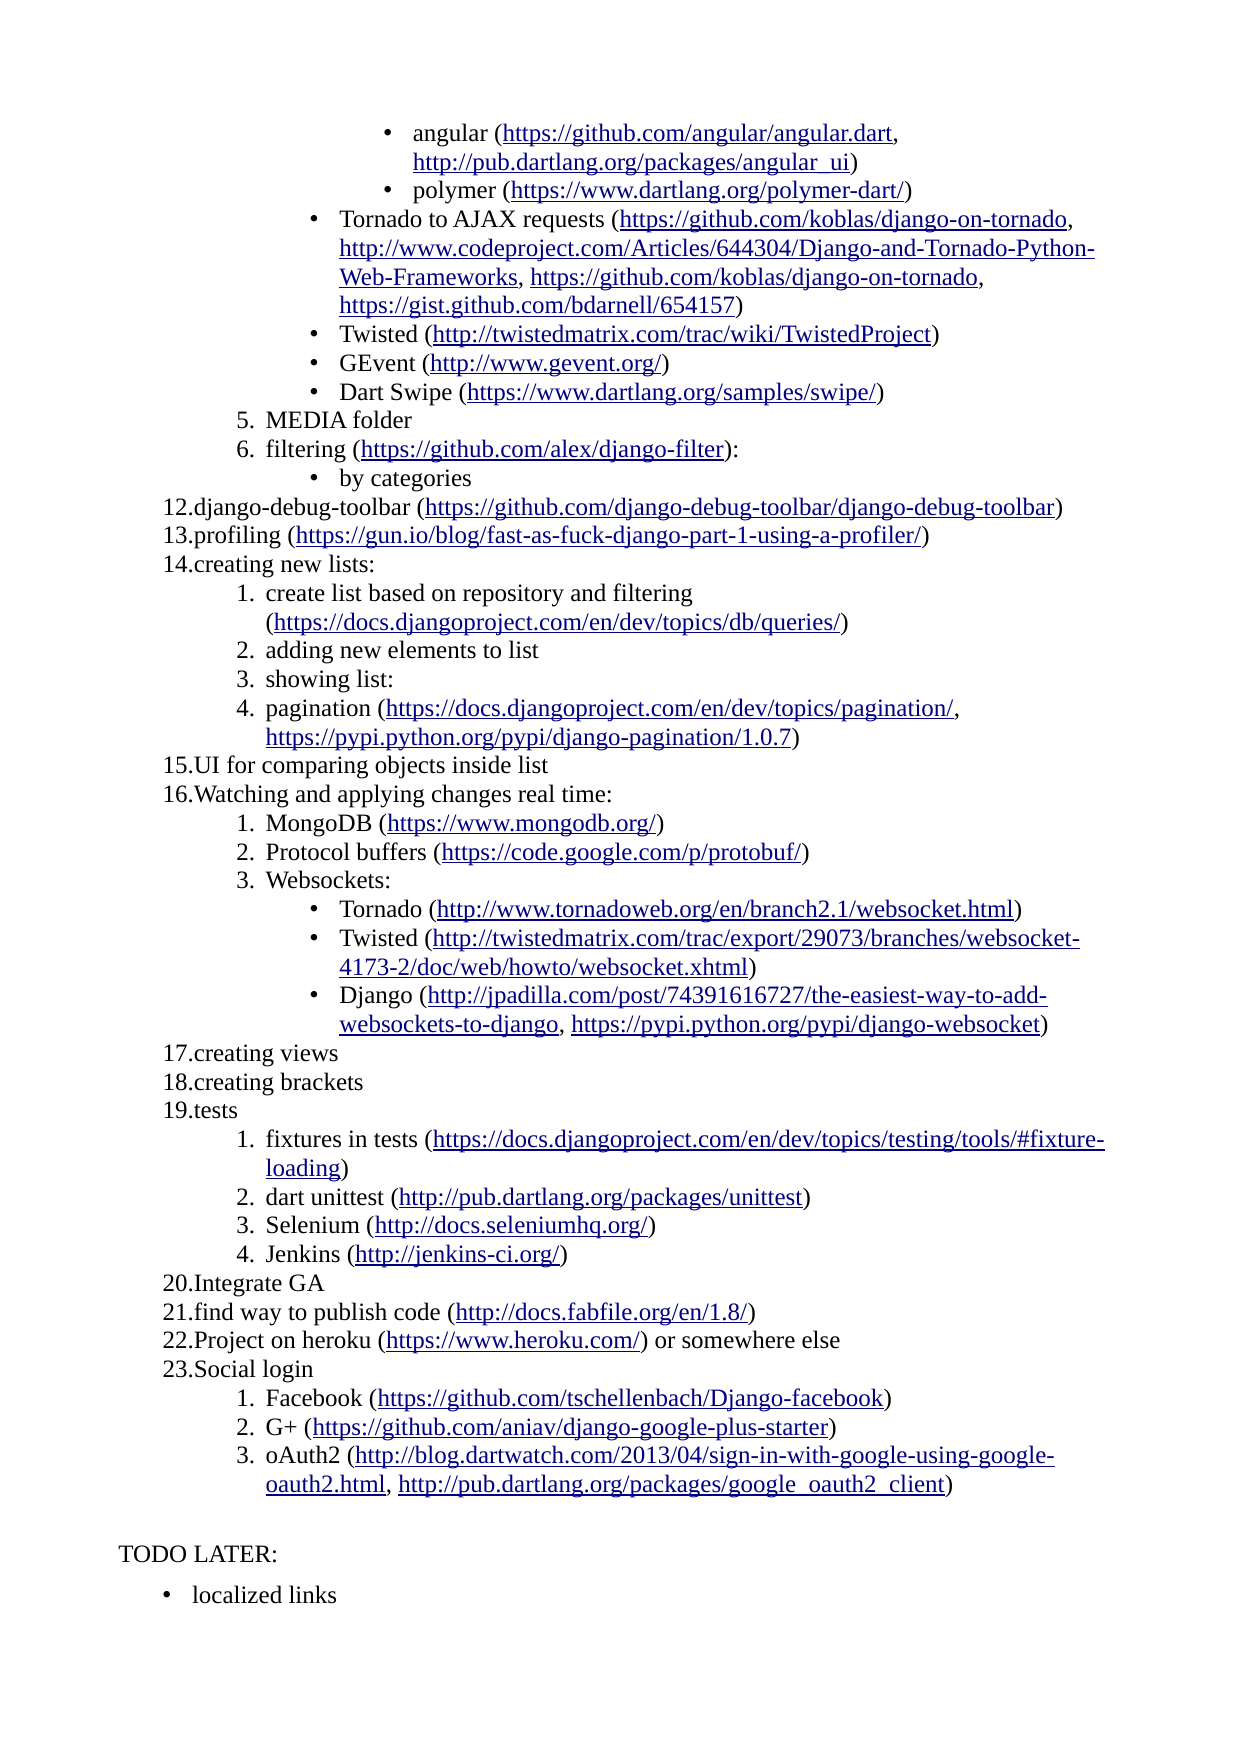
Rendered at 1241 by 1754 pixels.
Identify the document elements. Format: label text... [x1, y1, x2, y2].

list oAuth2 (http://blog.dartwatch.com/2013/04/sign-in-with-google-using-google-oauth2.html, http://pub.dartlang.org/packages/google_oauth2_client) [236, 1441, 1122, 1498]
list polymer (https://www.dartlang.org/polymer-dart/) [383, 176, 1122, 204]
list Tornado to AJAX requests (https://github.com/koblas/django-on-tornado, http://www.codeproject.com/Articles/644304/Django-and-Tornado-Python-Web-Frameworks, https://github.com/koblas/django-on-tornado, https://gist.github.com/bdarnell/654157) [309, 204, 1122, 319]
list adding new elements to list [236, 636, 1122, 664]
list Project on heroku (https://www.heroku.com/) or somewhere else [162, 1326, 1122, 1354]
list Watching and applying changes real time: [162, 779, 1122, 808]
list Twisted (http://twistedmatrix.com/trac/wiki/TwistedProject) [309, 319, 1122, 348]
list localized links [162, 1581, 1122, 1609]
list UI for comparing objects inside list [162, 751, 1122, 779]
list filtering (https://github.com/alex/django-filter): [236, 434, 1122, 463]
list Selenium (http://docs.seleniumhq.org/) [236, 1211, 1122, 1239]
list creating new lists: [162, 549, 1122, 578]
list Facebook (https://github.com/tschellenbach/Django-facebook) [236, 1383, 1122, 1412]
list Websockets: [236, 866, 1122, 894]
list Tornado (http://www.tornadoweb.org/en/branch2.1/websocket.html) [309, 894, 1122, 923]
list Django (http://jpadilla.com/post/74391616727/the-easiest-way-to-add-websockets-to-django, https://pypi.python.org/pypi/django-websocket) [309, 981, 1122, 1038]
list Integrate GA [162, 1268, 1122, 1297]
list dart unittest (http://pub.dartlang.org/packages/unittest) [236, 1182, 1122, 1211]
list MEDIA folder [236, 406, 1122, 434]
list Twisted (http://twistedmatrix.com/trac/export/29073/branches/websocket-4173-2/doc/web/howto/websocket.xhtml) [309, 923, 1122, 981]
list find way to publish code (http://docs.fabfile.org/en/1.8/) [162, 1297, 1122, 1326]
list creating views [162, 1038, 1122, 1067]
list MongoDB (https://www.mongodb.org/) [236, 808, 1122, 837]
text TODO LATER: [118, 1539, 1122, 1568]
list showing list: [236, 664, 1122, 693]
list create list based on repository and filtering (https://docs.djangoproject.com/en/dev/topics/db/queries/) [236, 578, 1122, 636]
list tests [162, 1096, 1122, 1124]
list django-debug-toolbar (https://github.com/django-debug-toolbar/django-debug-toolbar) [162, 492, 1122, 521]
list creating brackets [162, 1067, 1122, 1096]
list profiling (https://gun.io/blog/fast-as-fuck-django-part-1-using-a-profiler/) [162, 521, 1122, 549]
list Dart Swipe (https://www.dartlang.org/samples/swipe/) [309, 377, 1122, 406]
list GEvent (http://www.gevent.org/) [309, 348, 1122, 377]
list Social login [162, 1354, 1122, 1383]
list angular (https://github.com/angular/angular.dart, http://pub.dartlang.org/packages/angular_ui) [383, 118, 1122, 176]
list Jenkins (http://jenkins-ci.org/) [236, 1239, 1122, 1268]
list pagination (https://docs.djangoproject.com/en/dev/topics/pagination/, https://pypi.python.org/pypi/django-pagination/1.0.7) [236, 693, 1122, 751]
list fixtures in tests (https://docs.djangoproject.com/en/dev/topics/testing/tools/#fixture-loading) [236, 1124, 1122, 1182]
list G+ (https://github.com/aniav/django-google-plus-starter) [236, 1412, 1122, 1441]
list by categories [309, 463, 1122, 492]
list Protocol buffers (https://code.google.com/p/protobuf/) [236, 837, 1122, 866]
